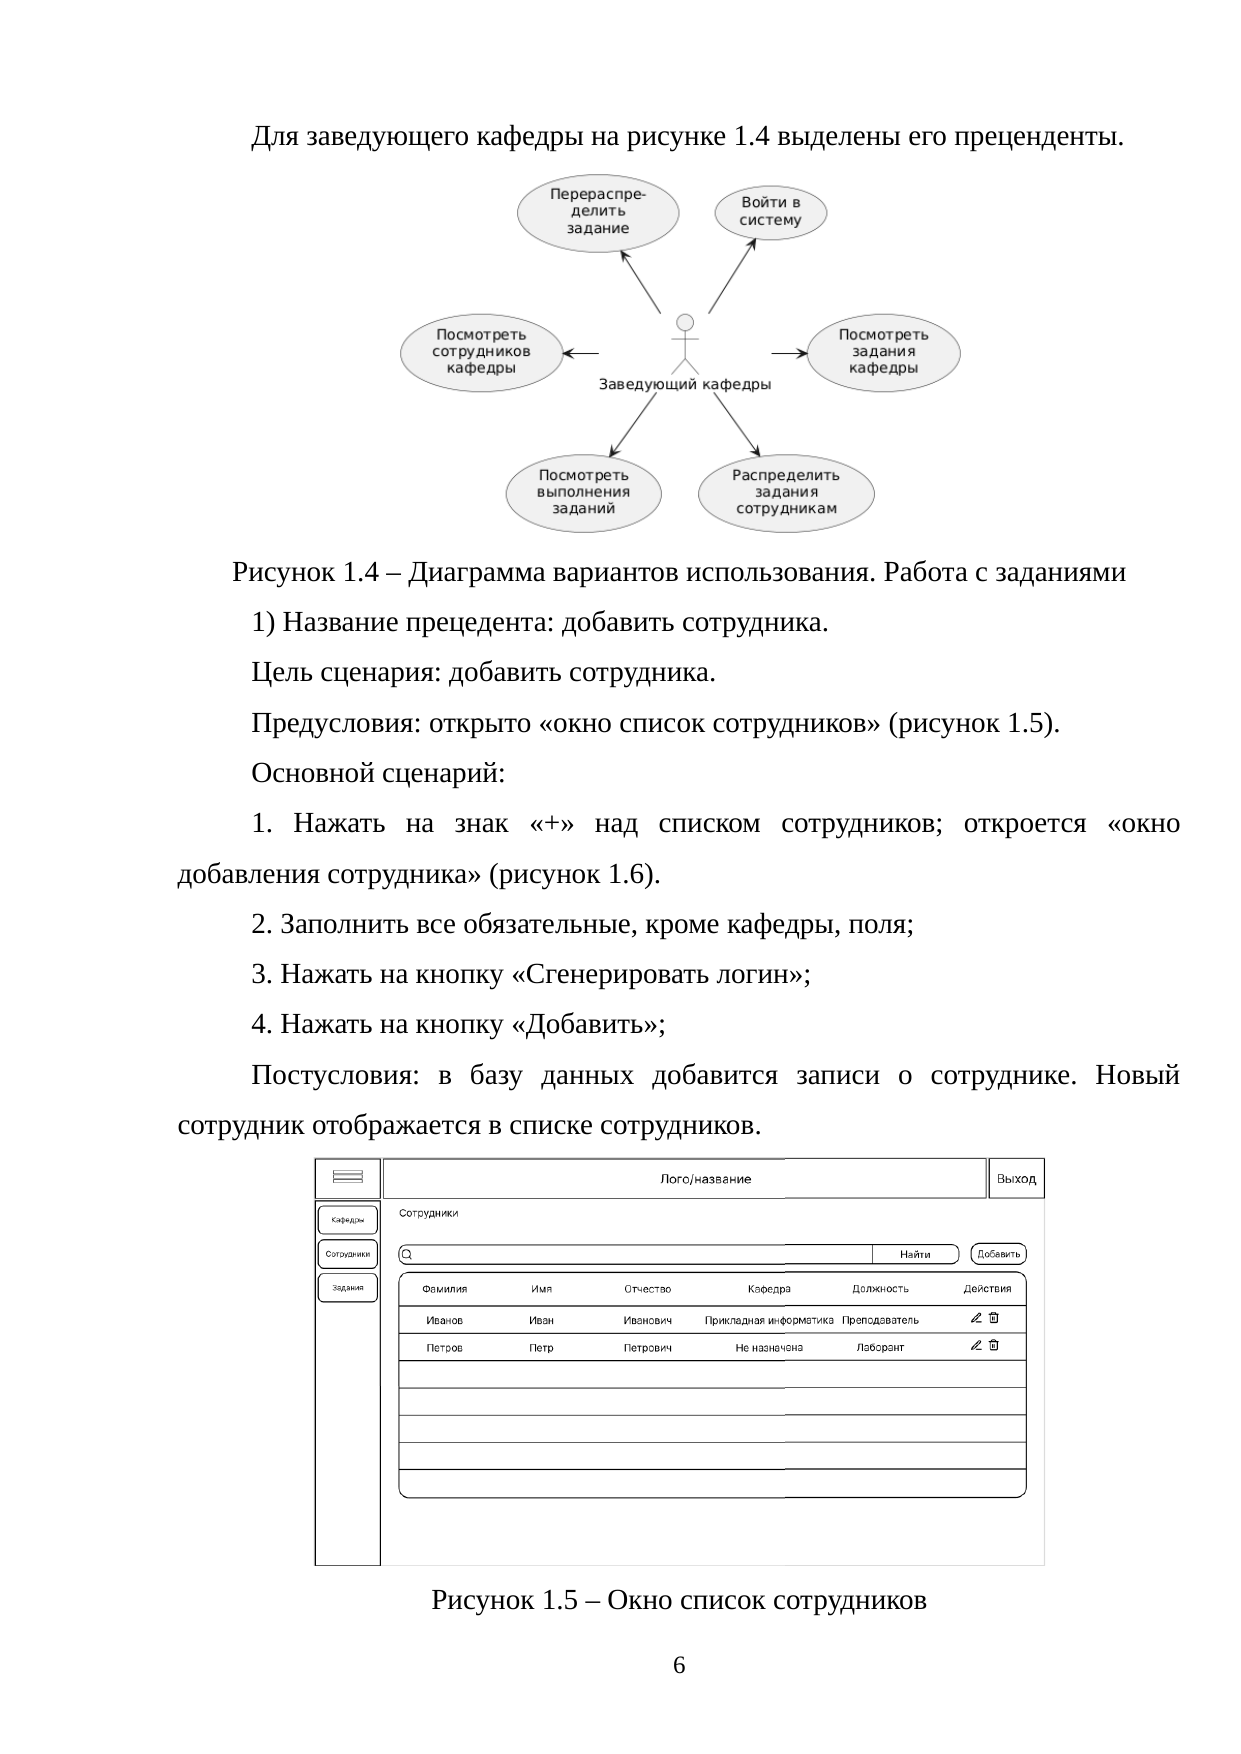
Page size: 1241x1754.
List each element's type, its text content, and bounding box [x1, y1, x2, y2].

text Предусловия: открыто «окно список сотрудников» (рисунок 1.5). [177, 705, 1181, 738]
text 3. Нажать на кнопку «Сгенерировать логин»; [177, 956, 1181, 990]
text Постусловия: в базу данных добавится записи о сотруднике. Новый сотрудник отображается в списке сотрудников. [177, 1057, 1181, 1141]
text Рисунок 1.5 – Окно список сотрудников [177, 1582, 1181, 1615]
text 1) Название прецедента: добавить сотрудника. [177, 604, 1181, 638]
text 2. Заполнить все обязательные, кроме кафедры, поля; [177, 906, 1181, 939]
text 1. Нажать на знак «+» над списком сотрудников; откроется «окно добавления сотрудника» (рисунок 1.6). [177, 805, 1181, 889]
text Цель сценария: добавить сотрудника. [177, 654, 1181, 688]
text Основной сценарий: [177, 755, 1181, 789]
picture [394, 168, 965, 537]
text 4. Нажать на кнопку «Добавить»; [177, 1007, 1181, 1040]
text Для заведующего кафедры на рисунке 1.4 выделены его преценденты. [177, 118, 1181, 152]
text Рисунок 1.4 – Диаграмма вариантов использования. Работа с заданиями [177, 554, 1181, 587]
picture [313, 1157, 1046, 1566]
